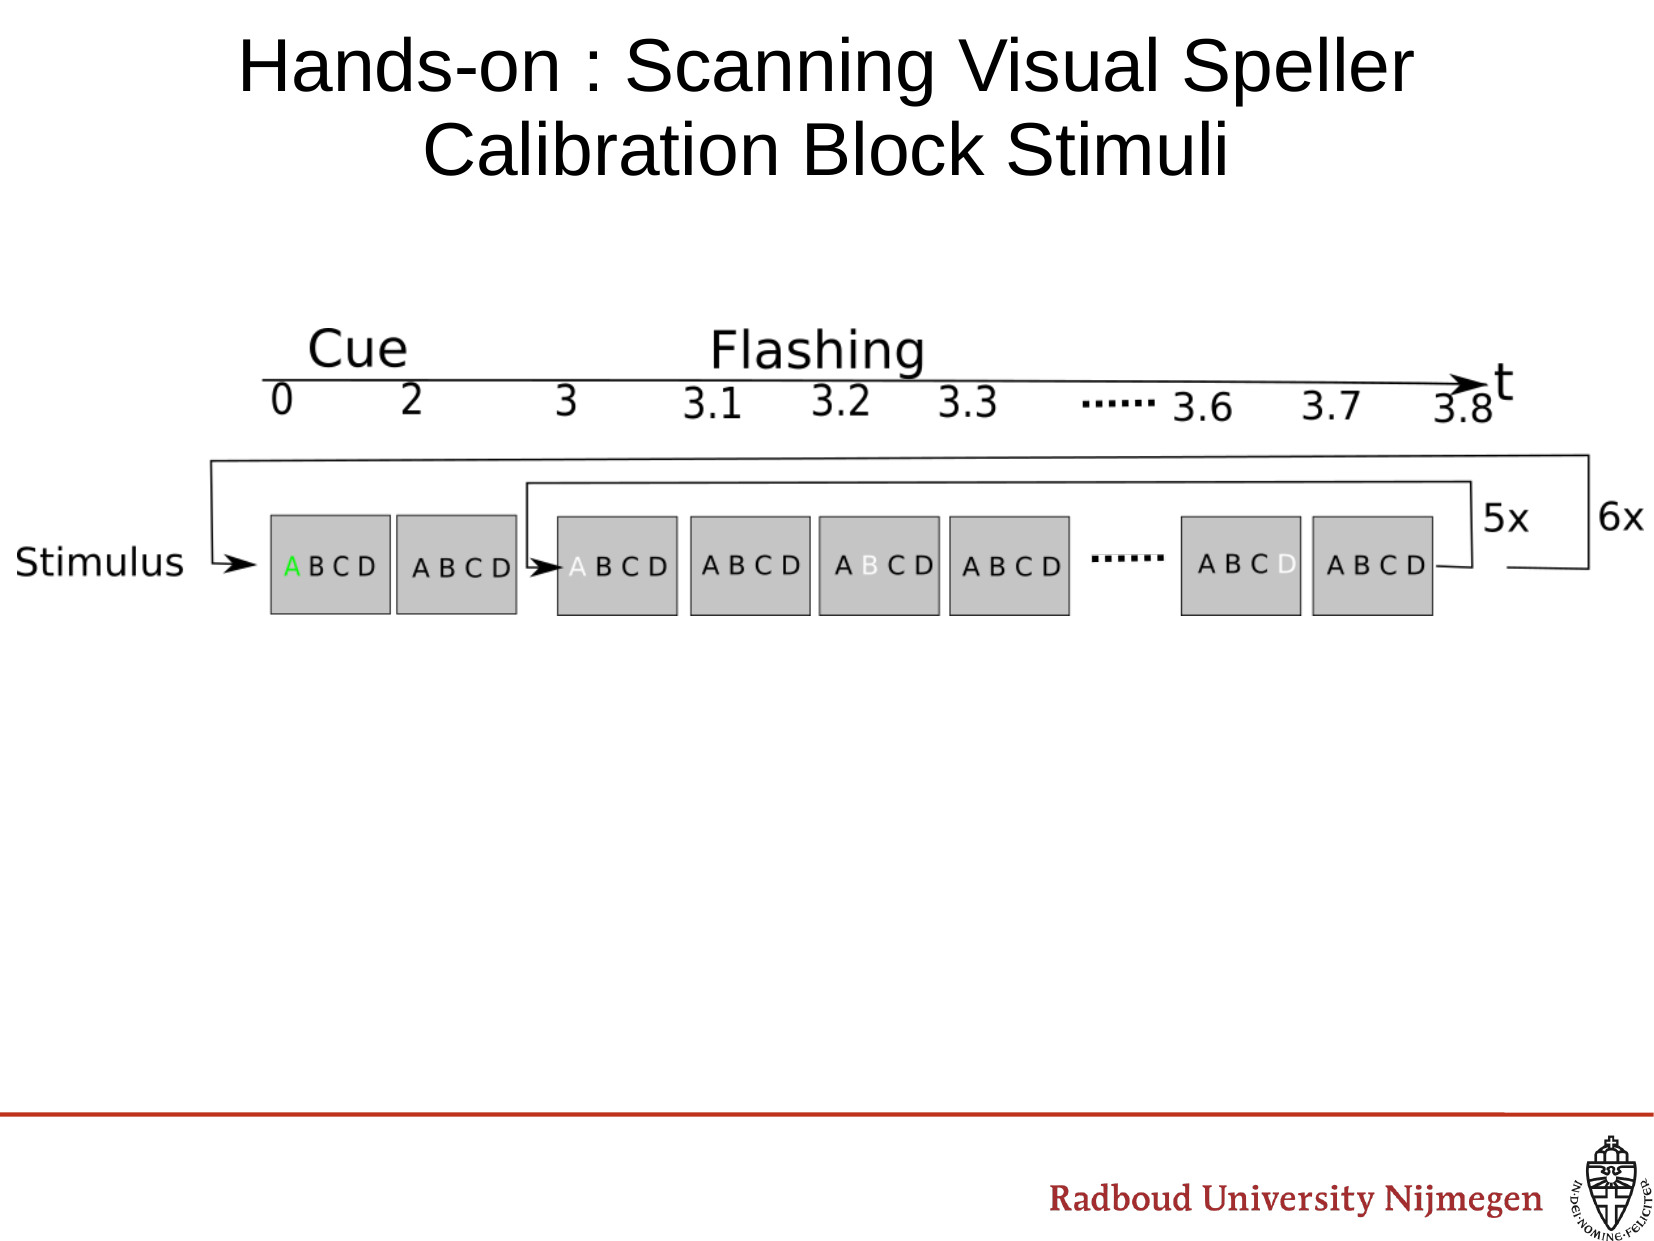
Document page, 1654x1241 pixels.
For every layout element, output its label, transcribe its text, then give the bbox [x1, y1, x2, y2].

picture [17, 328, 1644, 616]
title Hands-on : Scanning Visual Speller Calibration Block Stimuli [82, 23, 1571, 192]
picture [1050, 1134, 1654, 1241]
